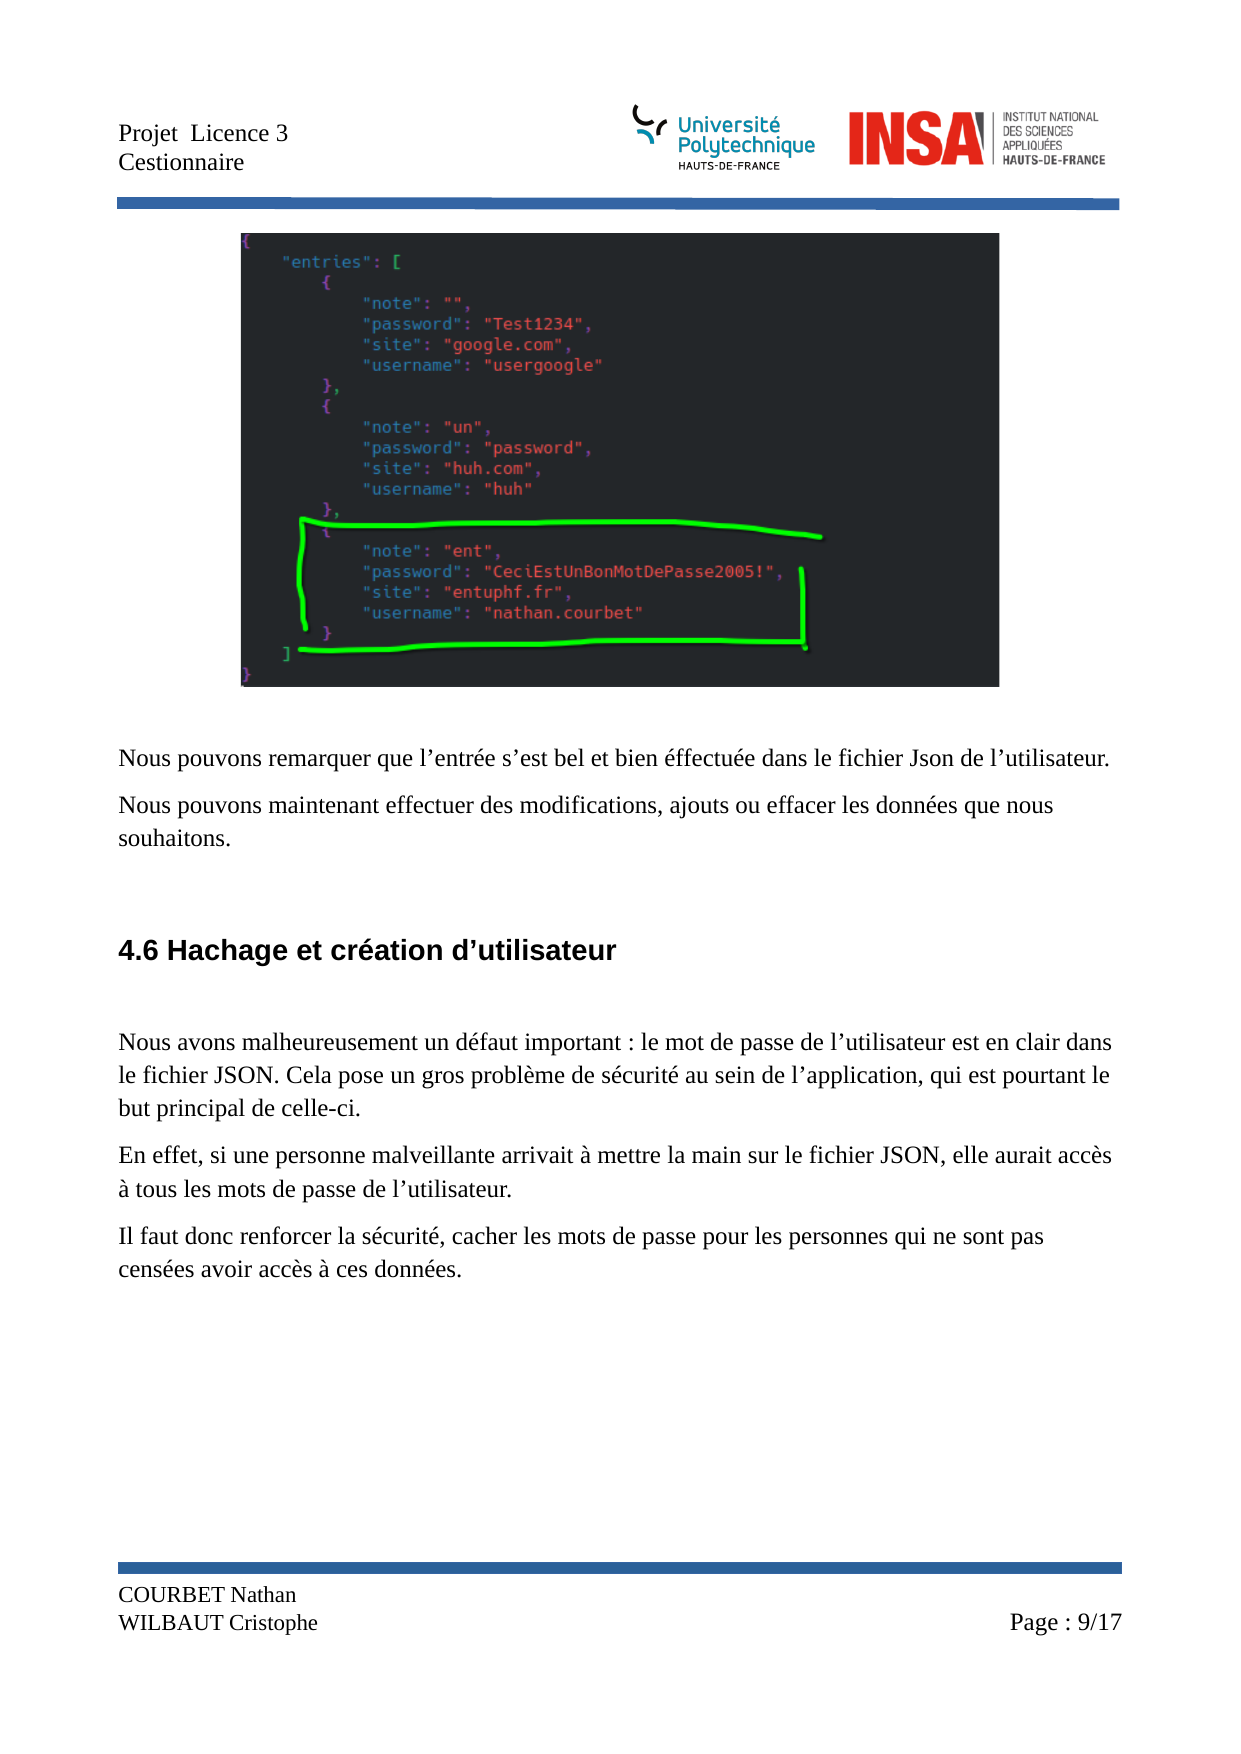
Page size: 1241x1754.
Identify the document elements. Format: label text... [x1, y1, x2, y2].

picture [622, 94, 825, 181]
picture [832, 96, 1113, 180]
text Nous pouvons remarquer que l’entrée s’est bel et bien éffectuée dans le fichier Json de l’utilisateur. [118, 743, 1122, 772]
subtitle 4.6 Hachage et création d’utilisateur [118, 933, 1122, 967]
text En effet, si une personne malveillante arrivait à mettre la main sur le fichier JSON, elle aurait accès à tous les mots de passe de l’utilisateur. [118, 1141, 1122, 1202]
text Nous pouvons maintenant effectuer des modifications, ajouts ou effacer les données que nous souhaitons. [118, 791, 1122, 852]
picture [240, 233, 1000, 687]
text Nous avons malheureusement un défaut important : le mot de passe de l’utilisateur est en clair dans le fichier JSON. Cela pose un gros problème de sécurité au sein de l’application, qui est pourtant le but principal de celle-ci. [118, 1027, 1122, 1122]
text Il faut donc renforcer la sécurité, cacher les mots de passe pour les personnes qui ne sont pas censées avoir accès à ces données. [118, 1221, 1122, 1283]
